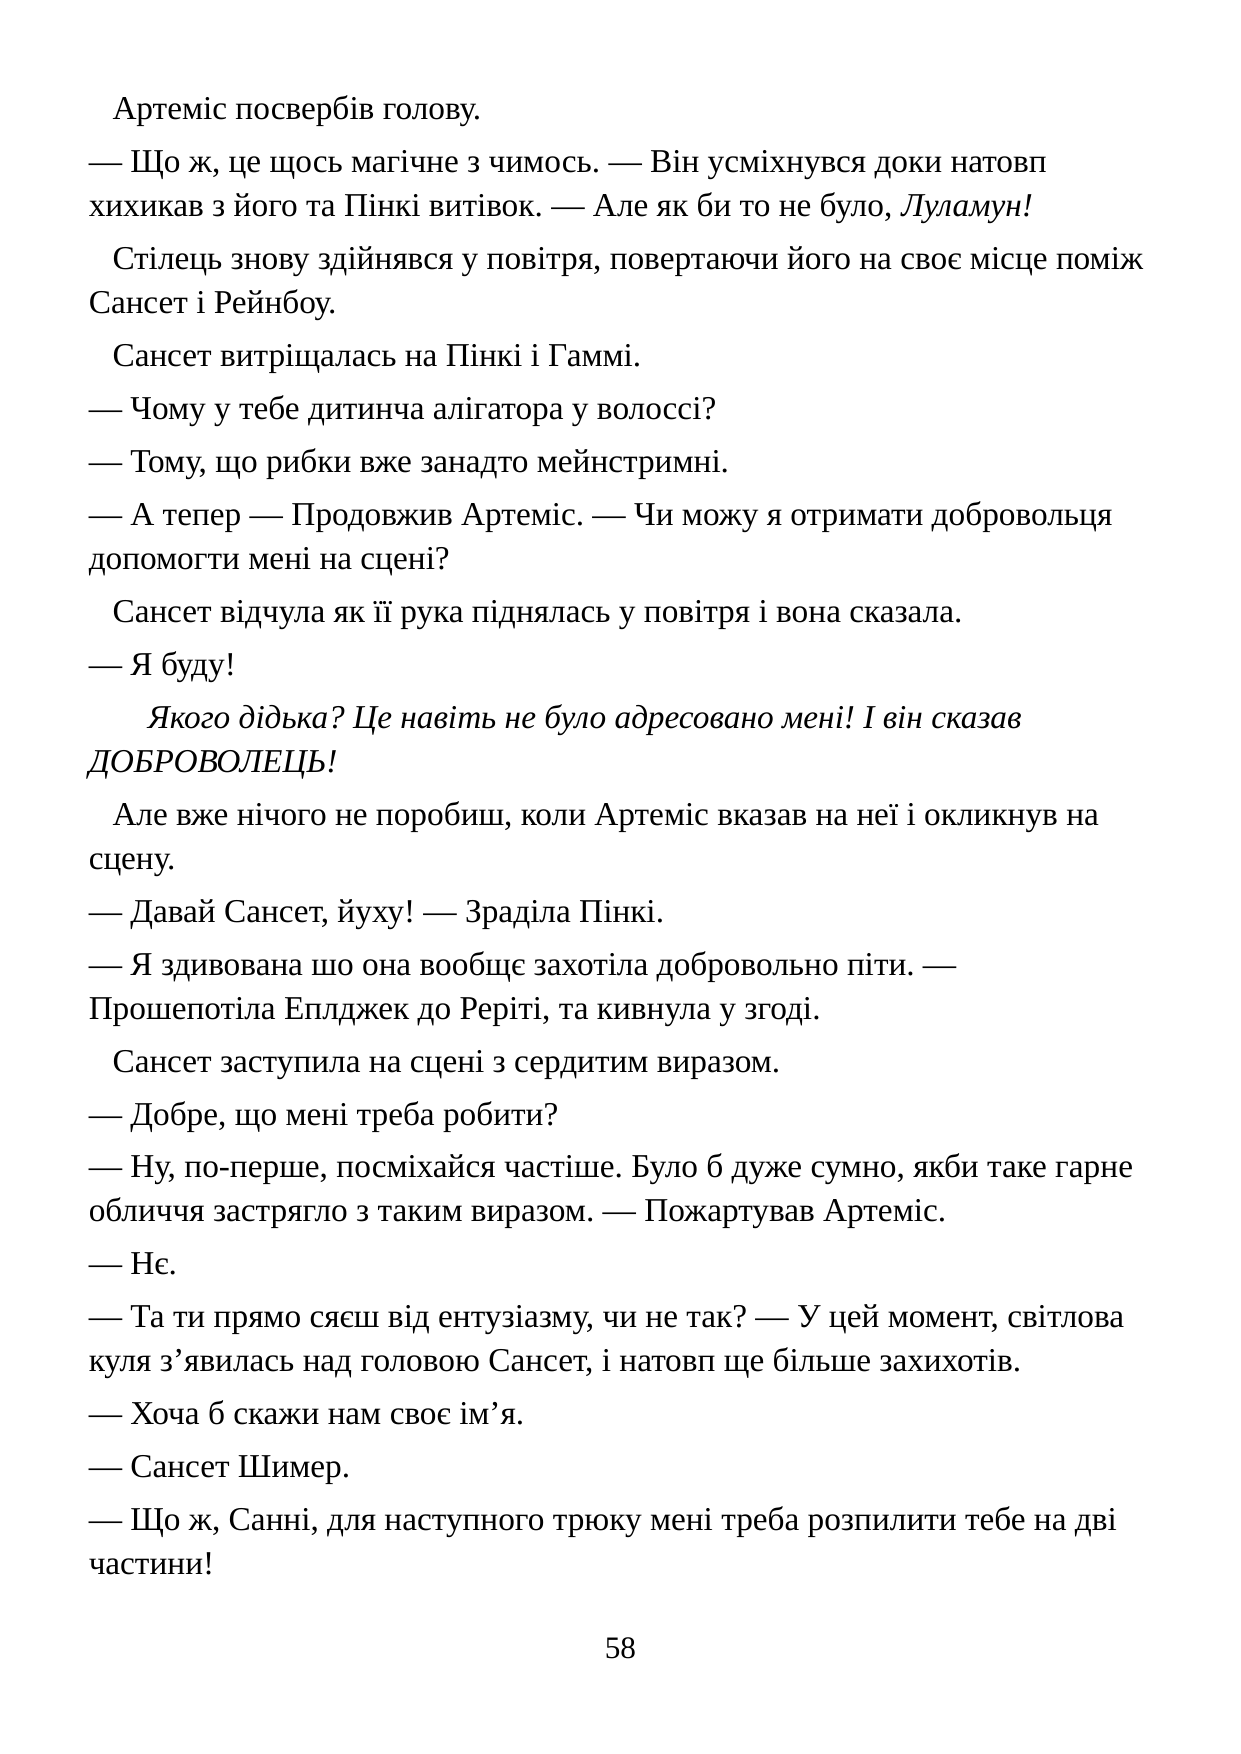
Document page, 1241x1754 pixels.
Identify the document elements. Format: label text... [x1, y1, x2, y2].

text — А тепер — Продовжив Артеміс. — Чи можу я отримати добровольця допомогти мені на сцені? [88, 494, 1152, 577]
text Якого дідька? Це навіть не було адресовано мені! І він сказав ДОБРОВОЛЕЦЬ! [88, 697, 1152, 779]
text — Та ти прямо сяєш від ентузіазму, чи не так? — У цей момент, світлова куля з’явилась над головою Сансет, і натовп ще більше захихотів. [88, 1297, 1152, 1379]
text Сансет витріщалась на Пінкі і Гаммі. [88, 335, 1152, 374]
text — Тому, що рибки вже занадто мейнстримні. [88, 441, 1152, 479]
text — Нє. [88, 1244, 1152, 1282]
text — Ну, по-перше, посміхайся частіше. Було б дуже сумно, якби таке гарне обличчя застрягло з таким виразом. — Пожартував Артеміс. [88, 1147, 1152, 1229]
text — Чому у тебе дитинча алігатора у волоссі? [88, 388, 1152, 427]
text — Я буду! [88, 644, 1152, 682]
text — Хоча б скажи нам своє ім’я. [88, 1393, 1152, 1432]
text Артеміс посвербів голову. [88, 88, 1152, 127]
text — Давай Сансет, йуху! — Зраділа Пінкі. [88, 891, 1152, 929]
text Сансет відчула як її рука піднялась у повітря і вона сказала. [88, 591, 1152, 629]
text — Я здивована шо она вообщє захотіла добровольно піти. — Прошепотіла Еплджек до Реріті, та кивнула у згоді. [88, 944, 1152, 1026]
text Але вже нічого не поробиш, коли Артеміс вказав на неї і окликнув на сцену. [88, 794, 1152, 876]
text — Що ж, Санні, для наступного трюку мені треба розпилити тебе на дві частини! [88, 1499, 1152, 1582]
text — Що ж, це щось магічне з чимось. — Він усміхнувся доки натовп хихикав з його та Пінкі витівок. — Але як би то не було, Луламун! [88, 141, 1152, 224]
text Стілець знову здійнявся у повітря, повертаючи його на своє місце поміж Сансет і Рейнбоу. [88, 238, 1152, 321]
text — Сансет Шимер. [88, 1446, 1152, 1485]
text — Добре, що мені треба робити? [88, 1094, 1152, 1132]
text Сансет заступила на сцені з сердитим виразом. [88, 1041, 1152, 1079]
